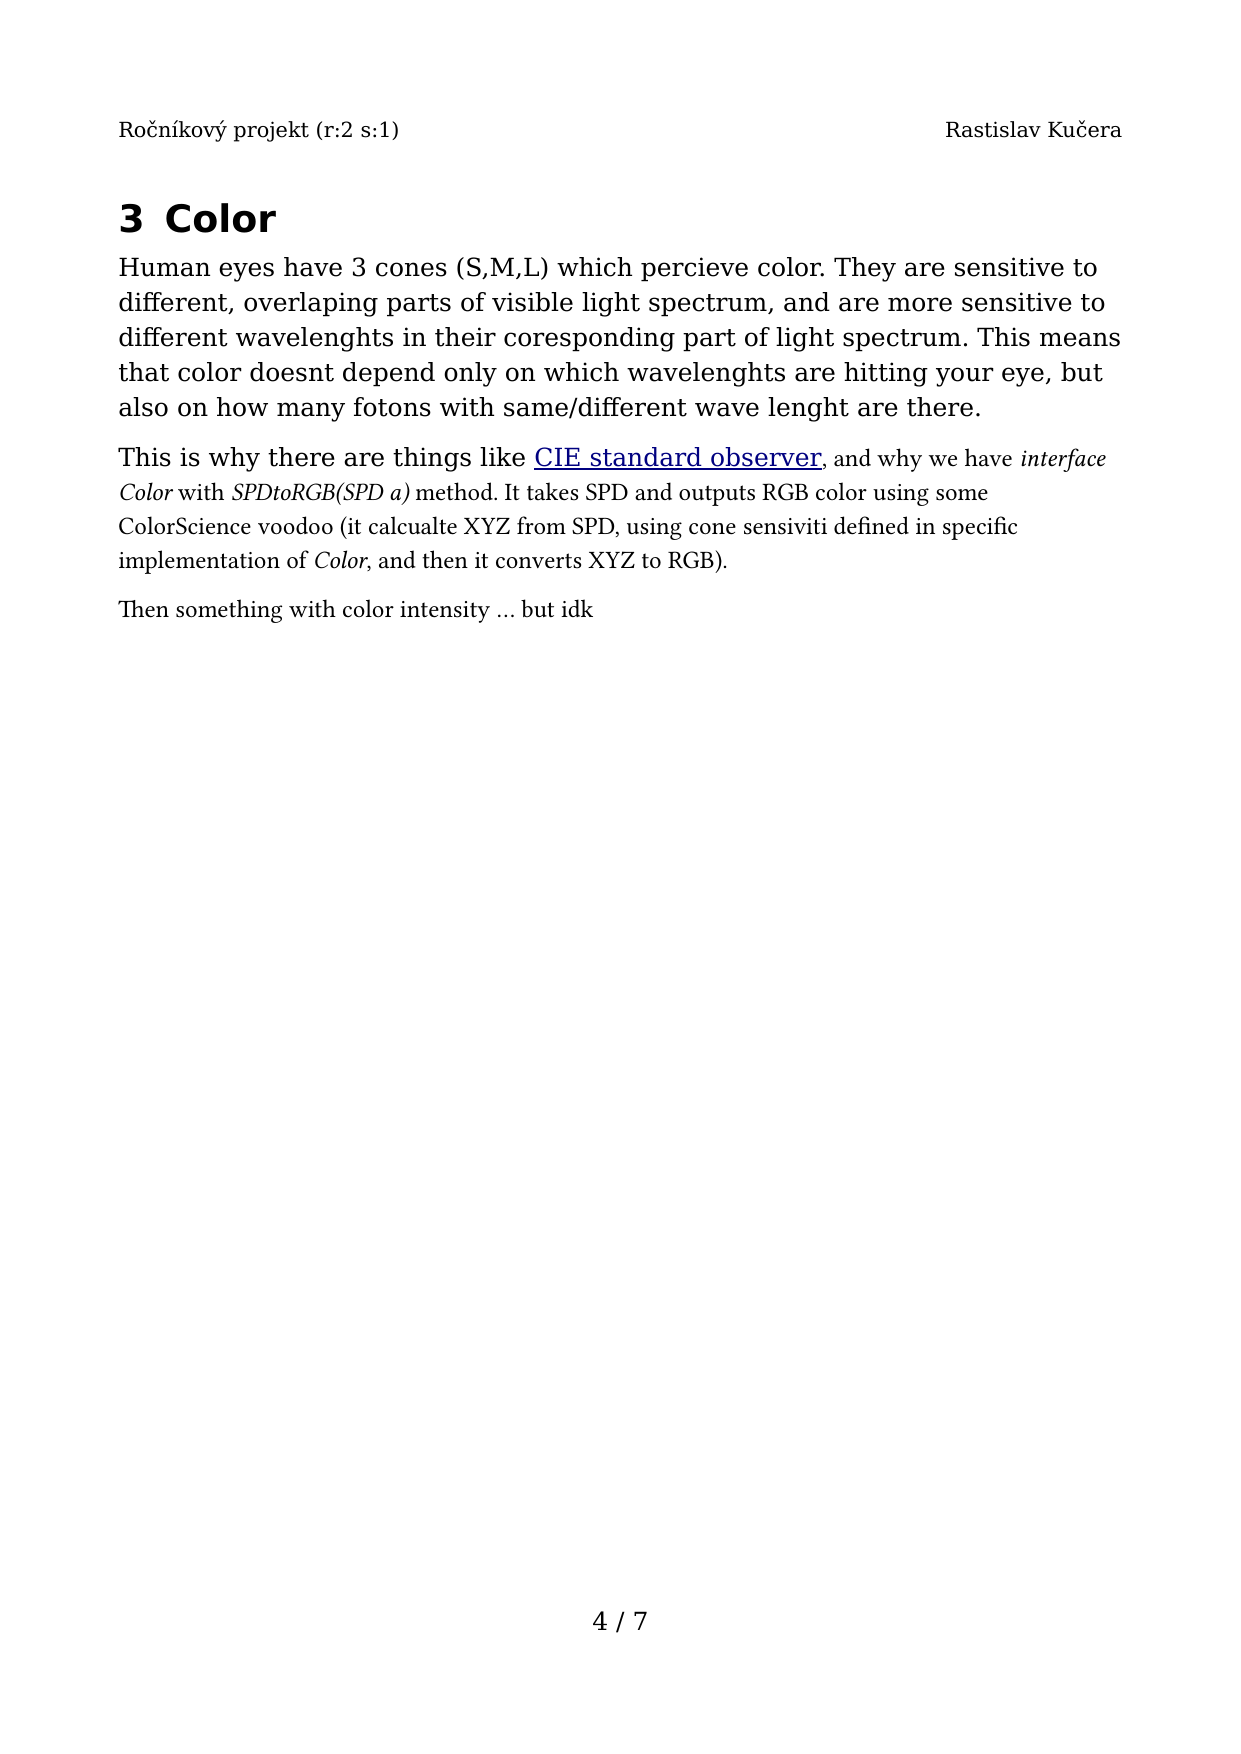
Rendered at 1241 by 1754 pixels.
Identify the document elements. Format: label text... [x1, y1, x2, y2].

text Then something with color intensity … but idk [118, 595, 1122, 624]
text Human eyes have 3 cones (S,M,L) which percieve color. They are sensitive to different, overlaping parts of visible light spectrum, and are more sensitive to different wavelenghts in their coresponding part of light spectrum. This means that color doesnt depend only on which wavelenghts are hitting your eye, but also on how many fotons with same/different wave lenght are there. [118, 253, 1122, 423]
subtitle Color [118, 197, 1122, 241]
text This is why there are things like CIE standard observer, and why we have interface Color with SPDtoRGB(SPD a) method. It takes SPD and outputs RGB color using some ColorScience voodoo (it calcualte XYZ from SPD, using cone sensiviti defined in specific implementation of Color, and then it converts XYZ to RGB). [118, 443, 1122, 575]
